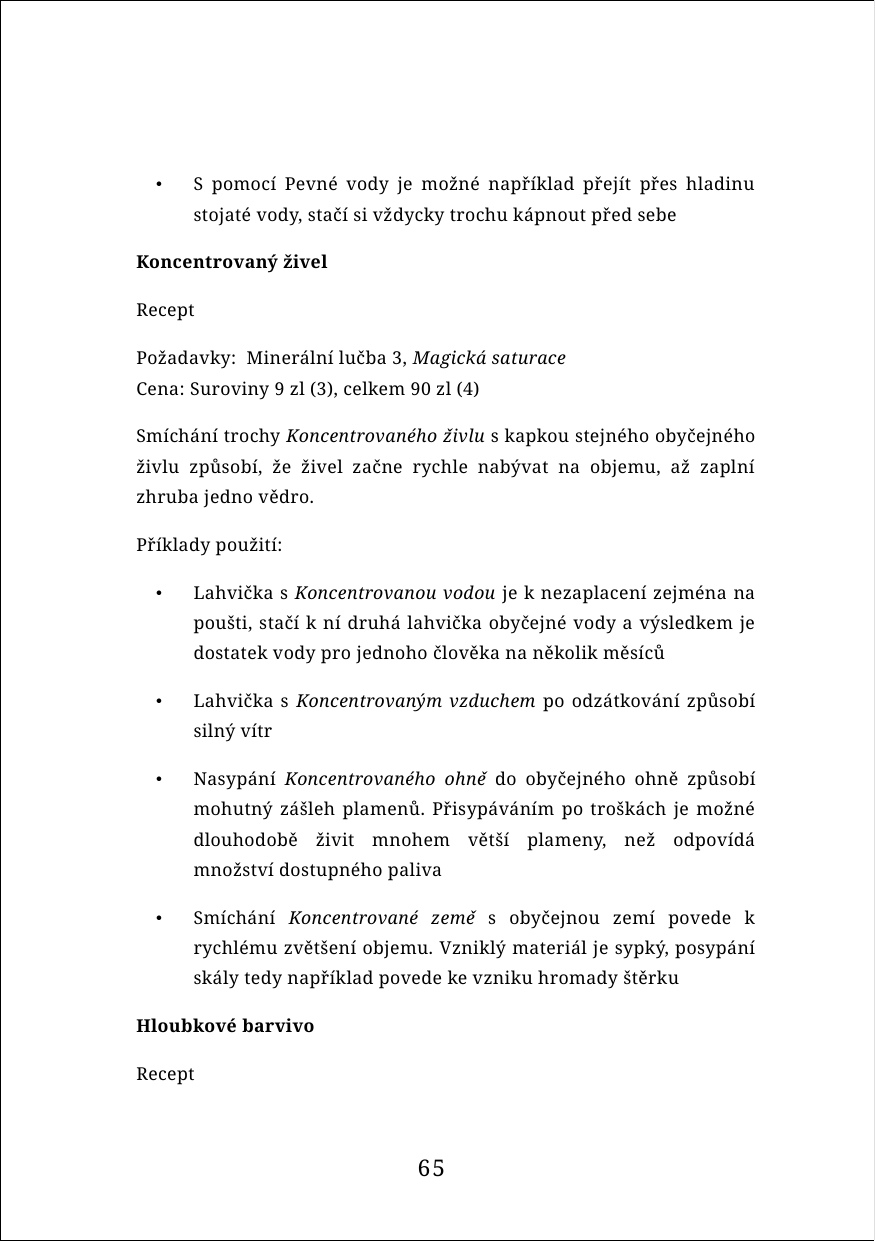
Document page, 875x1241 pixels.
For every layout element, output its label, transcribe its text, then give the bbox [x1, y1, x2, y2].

list Lahvička s Koncentrovaným vzduchem po odzátkování způsobí silný vítr [156, 688, 756, 743]
text Požadavky: Minerální lučba 3, Magická saturace Cena: Suroviny 9 zl (3), celkem 90 zl (4) [136, 346, 756, 400]
text Příklady použití: [136, 532, 756, 556]
text Hloubkové barvivo [136, 1013, 756, 1038]
text Recept [136, 298, 756, 322]
text Recept [136, 1061, 756, 1086]
list Lahvička s Koncentrovanou vodou je k nezaplacení zejména na poušti, stačí k ní druhá lahvička obyčejné vody a výsledkem je dostatek vody pro jednoho člověka na několik měsíců [156, 580, 756, 665]
list Smíchání Koncentrované země s obyčejnou zemí povede k rychlému zvětšení objemu. Vzniklý materiál je sypký, posypání skály tedy například povede ke vzniku hromady štěrku [156, 905, 756, 990]
list Nasypání Koncentrovaného ohně do obyčejného ohně způsobí mohutný zášleh plamenů. Přisypáváním po troškách je možné dlouhodobě živit mnohem větší plameny, než odpovídá množství dostupného paliva [156, 767, 756, 881]
text Koncentrovaný živel [136, 250, 756, 274]
list S pomocí Pevné vody je možné například přejít přes hladinu stojaté vody, stačí si vždycky trochu kápnout před sebe [156, 172, 756, 226]
text Smíchání trochy Koncentrovaného živlu s kapkou stejného obyčejného živlu způsobí, že živel začne rychle nabývat na objemu, až zaplní zhruba jedno vědro. [136, 424, 756, 508]
